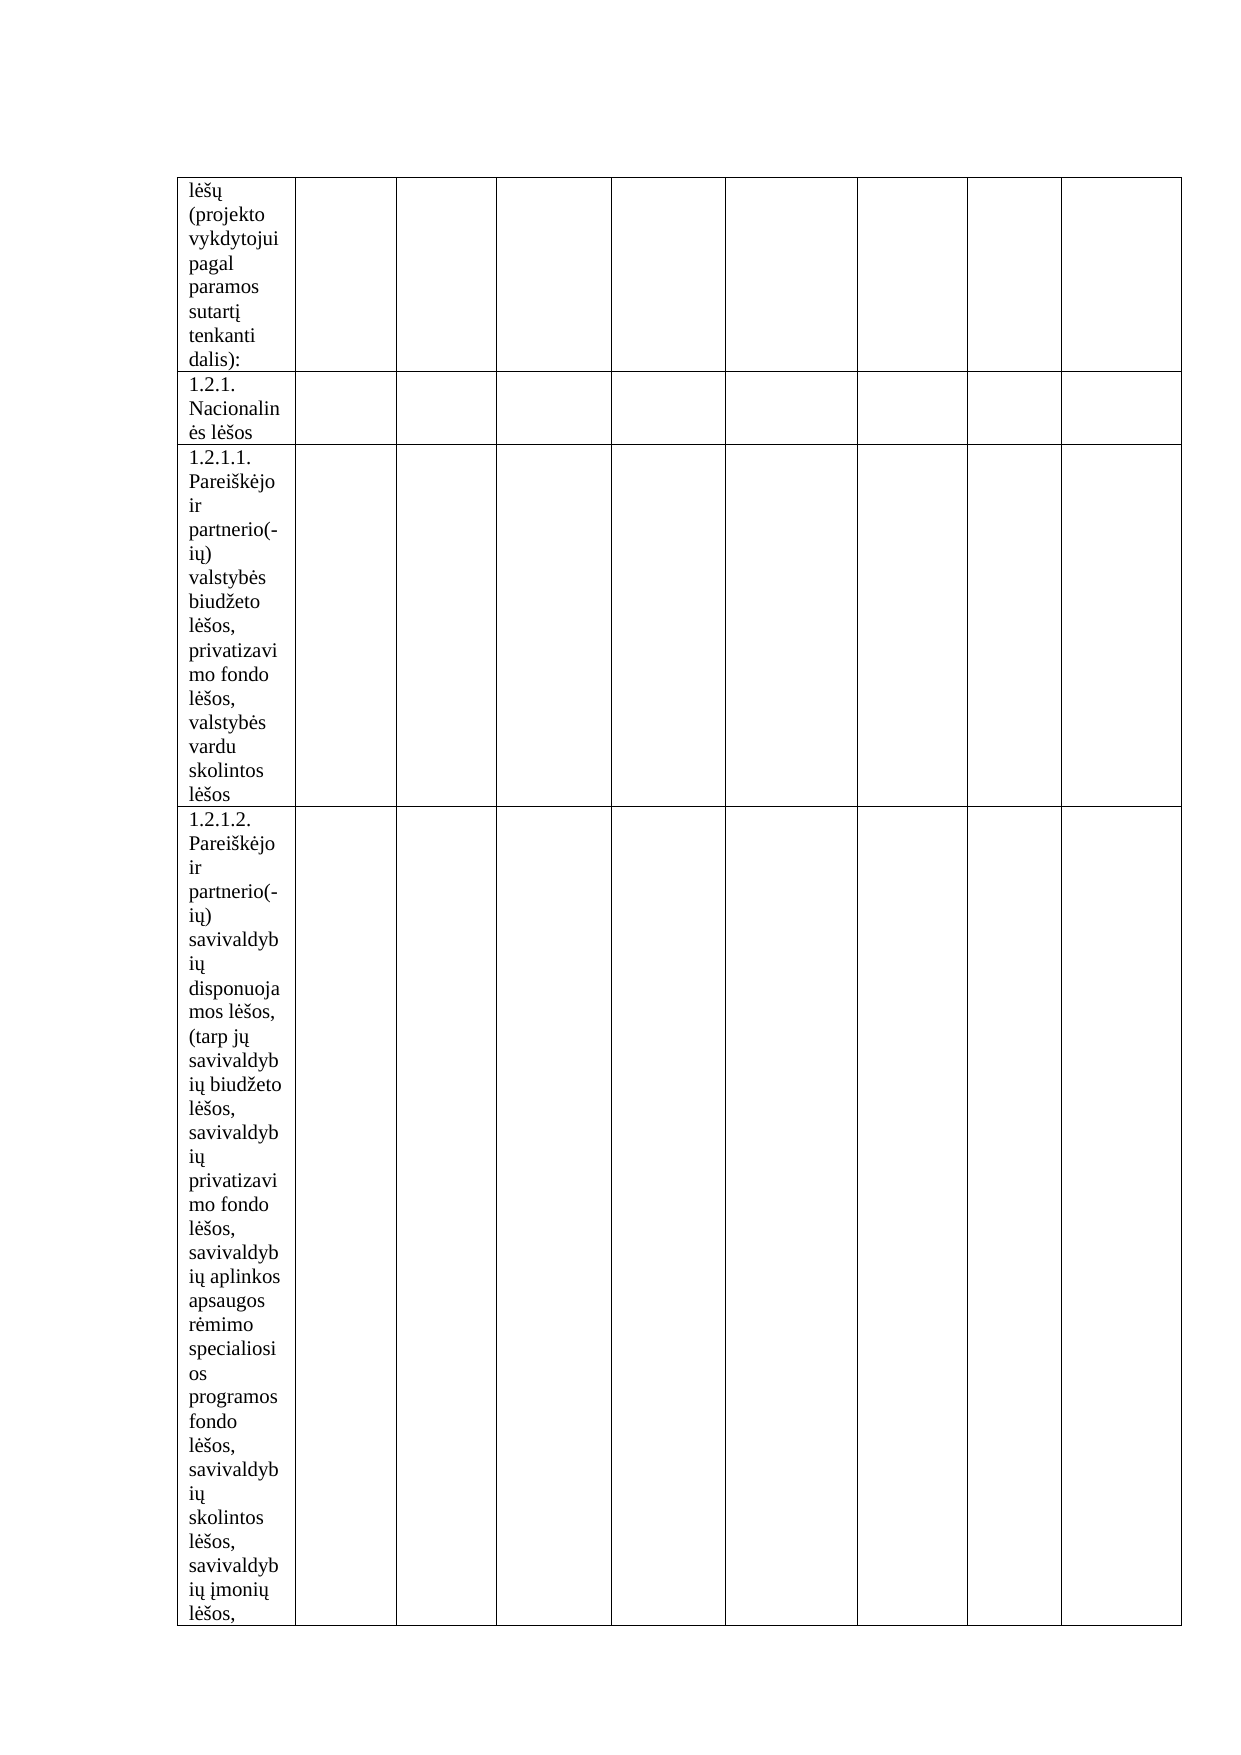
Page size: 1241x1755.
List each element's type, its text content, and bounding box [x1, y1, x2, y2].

table_cell [968, 807, 1061, 1625]
table_cell [612, 807, 725, 1625]
table_cell [858, 445, 967, 806]
table_cell [296, 445, 396, 806]
table_cell [497, 445, 611, 806]
table_cell [858, 372, 967, 444]
table_cell [397, 372, 496, 444]
table_cell [1062, 807, 1181, 1625]
table_cell [968, 372, 1061, 444]
table_cell [858, 807, 967, 1625]
table_cell [726, 178, 857, 371]
table_cell [497, 178, 611, 371]
table_cell [397, 178, 496, 371]
table_cell 1.2.1.2. Pareiškėjo ir partnerio(-ių) savivaldybių disponuojamos lėšos, (tarp jų savivaldybių biudžeto lėšos, savivaldybių privatizavimo fondo lėšos, savivaldybių aplinkos apsaugos rėmimo specialiosios programos fondo lėšos, savivaldybių skolintos lėšos, savivaldybių įmonių lėšos, [178, 807, 295, 1625]
table_cell [1062, 445, 1181, 806]
table_cell [968, 178, 1061, 371]
table_cell [497, 372, 611, 444]
table_cell [726, 445, 857, 806]
table_cell [1062, 178, 1181, 371]
table_cell [612, 178, 725, 371]
table_cell [612, 372, 725, 444]
table_cell [397, 807, 496, 1625]
table_cell 1.2.1. Nacionalinės lėšos [178, 372, 295, 444]
table_cell [296, 372, 396, 444]
table_cell [968, 445, 1061, 806]
table_cell [1062, 372, 1181, 444]
table_cell [612, 445, 725, 806]
table_cell lėšų (projekto vykdytojui pagal paramos sutartį tenkanti dalis): [178, 178, 295, 371]
table_cell [726, 372, 857, 444]
table_cell 1.2.1.1. Pareiškėjo ir partnerio(-ių) valstybės biudžeto lėšos, privatizavimo fondo lėšos, valstybės vardu skolintos lėšos [178, 445, 295, 806]
table_cell [296, 807, 396, 1625]
table_cell [726, 807, 857, 1625]
table_cell [397, 445, 496, 806]
table_cell [497, 807, 611, 1625]
table_cell [858, 178, 967, 371]
table_cell [296, 178, 396, 371]
